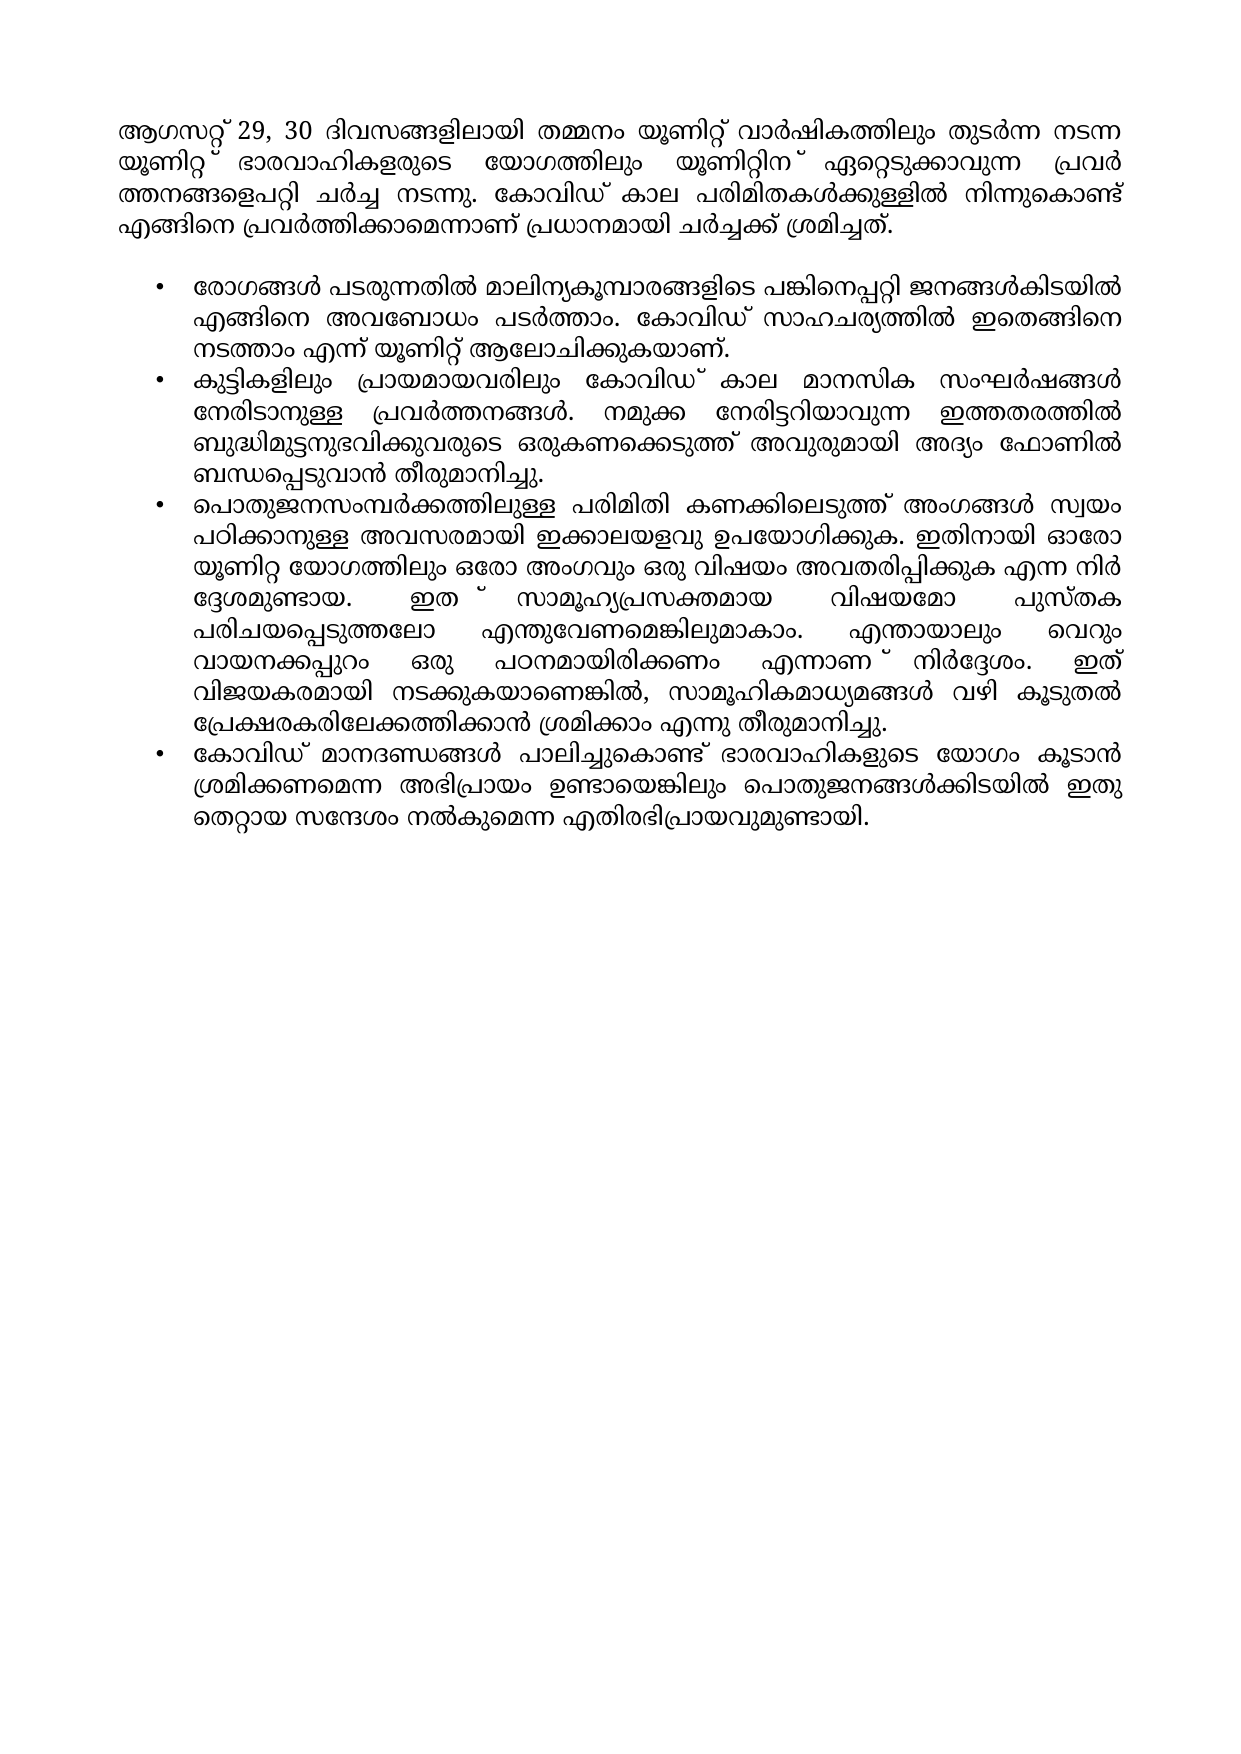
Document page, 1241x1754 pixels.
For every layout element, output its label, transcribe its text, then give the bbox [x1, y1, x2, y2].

list പൊതുജനസംമ്പര്‍ക്കത്തിലുള്ള പരിമിതി കണക്കിലെടുത്ത് അംഗങ്ങള്‍ സ്വയം പഠിക്കാനുള്ള അവസരമായി ഇക്കാലയളവു ഉപയോഗിക്കുക. ഇതിനായി ഓരോ യൂണിറ്റ യോഗത്തിലും ഒരോ അംഗവും ഒരു വിഷയം അവതരിപ്പിക്കുക എന്ന നിര്‍ദ്ദേശമുണ്ടായ. ഇത് സാമൂഹ്യപ്രസക്തമായ വിഷയമോ പുസ്തക പരിചയപ്പെടുത്തലോ എന്തുവേണമെങ്കിലുമാകാം. എന്തായാലും വെറും വായനക്കപ്പുറം ഒരു പഠനമായിരിക്കണം എന്നാണ് നിര്‍ദ്ദേശം. ഇത് വിജയകരമായി നടക്കുകയാണെങ്കില്‍, സാമൂഹികമാധ്യമങ്ങള്‍ വഴി കൂടുതല്‍പ്രേക്ഷരകരിലേക്കത്തിക്കാന്‍ ശ്രമിക്കാം എന്നു തീരുമാനിച്ചു. [156, 492, 1122, 741]
list കോവിഡ് മാനദണ്ഡങ്ങള്‍ പാലിച്ചുകൊണ്ട് ഭാരവാഹികളുടെ യോഗം കൂടാന്‍ ശ്രമിക്കണമെന്ന അഭിപ്രായം ഉണ്ടായെങ്കിലും പൊതുജനങ്ങള്‍ക്കിടയില്‍ ഇതു തെറ്റായ സന്ദേശം നല്‍കുമെന്ന എതിരഭിപ്രായവുമുണ്ടായി. [156, 741, 1122, 834]
text ആഗസറ്റ് 29, 30 ദിവസങ്ങളിലായി തമ്മനം യൂണിറ്റ് വാര്‍ഷികത്തിലും തുടര്‍ന്ന നടന്ന യൂണിറ്റ് ഭാരവാഹികളരുടെ യോഗത്തിലും യൂണിറ്റിന് ഏറ്റെടുക്കാവുന്ന പ്രവര്‍ത്തനങ്ങളെപറ്റി ചര്‍ച്ച നടന്നു. കോവിഡ് കാല പരിമിതകള്‍ക്കുള്ളില്‍ നിന്നുകൊണ്ട് എങ്ങിനെ പ്രവര്‍ത്തിക്കാമെന്നാണ് പ്രധാനമായി ചര്‍ച്ചക്ക് ശ്രമിച്ചത്. [118, 118, 1122, 243]
list രോഗങ്ങള്‍ പടരുന്നതില്‍ മാലിന്യകൂമ്പാരങ്ങളിടെ പങ്കിനെപ്പറ്റി ജനങ്ങള്‍കിടയില്‍ എങ്ങിനെ അവബോധം പടര്‍ത്താം. കോവിഡ് സാഹചര്യത്തില്‍ ഇതെങ്ങിനെ നടത്താം എന്ന് യൂണിറ്റ് ആലോചിക്കുകയാണ്. [156, 274, 1122, 367]
list കുട്ടികളിലും പ്രായമായവരിലും കോവിഡ് കാല മാനസിക സംഘര്‍ഷങ്ങള്‍ നേരിടാനുള്ള പ്രവര്‍ത്തനങ്ങള്‍. നമുക്ക നേരിട്ടറിയാവുന്ന ഇത്തതരത്തില്‍ ബുദ്ധിമുട്ടനുഭവിക്കുവരുടെ ഒരുകണക്കെടുത്ത് അവുരുമായി അദ്യം ഫോണില്‍ ബന്ധപ്പെടുവാന്‍ തീരുമാനിച്ചു. [156, 367, 1122, 492]
